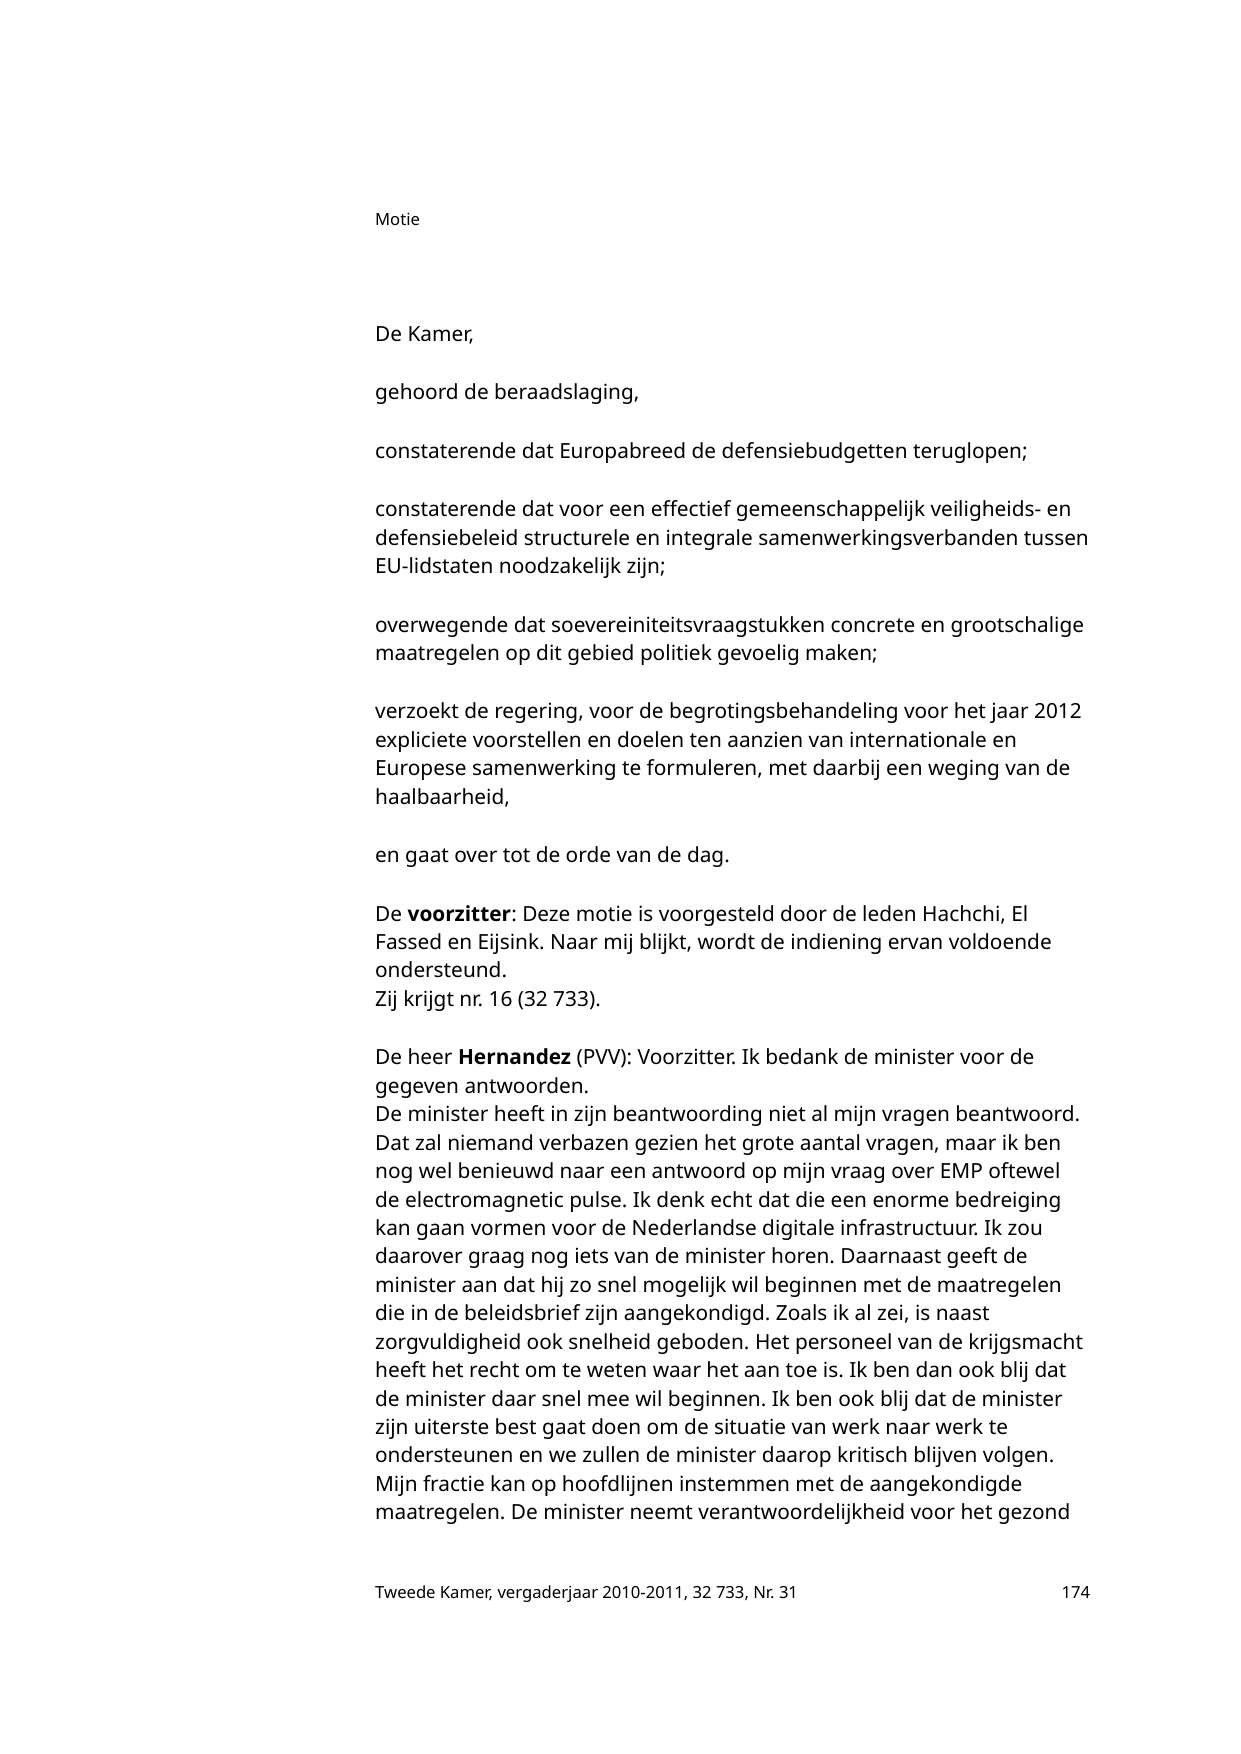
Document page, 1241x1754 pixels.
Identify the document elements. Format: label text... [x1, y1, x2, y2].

text gehoord de beraadslaging, [375, 377, 1090, 406]
text De heer Hernandez (PVV): Voorzitter. Ik bedank de minister voor de gegeven antwoorden. [375, 1042, 1090, 1099]
text overwegende dat soevereiniteitsvraagstukken concrete en grootschalige maatregelen op dit gebied politiek gevoelig maken; [375, 610, 1090, 667]
text De voorzitter: Deze motie is voorgesteld door de leden Hachchi, El Fassed en Eijsink. Naar mij blijkt, wordt de indiening ervan voldoende ondersteund. [375, 899, 1090, 984]
text en gaat over tot de orde van de dag. [375, 840, 1090, 869]
text De Kamer, [375, 319, 1090, 347]
text constaterende dat voor een effectief gemeenschappelijk veiligheids- en defensiebeleid structurele en integrale samenwerkingsverbanden tussen EU-lidstaten noodzakelijk zijn; [375, 494, 1090, 580]
text Mijn fractie kan op hoofdlijnen instemmen met de aangekondigde maatregelen. De minister neemt verantwoordelijkheid voor het gezond [375, 1469, 1090, 1526]
text verzoekt de regering, voor de begrotingsbehandeling voor het jaar 2012 expliciete voorstellen en doelen ten aanzien van internationale en Europese samenwerking te formuleren, met daarbij een weging van de haalbaarheid, [375, 697, 1090, 810]
text Zij krijgt nr. 16 (32 733). [375, 984, 1090, 1012]
text constaterende dat Europabreed de defensiebudgetten teruglopen; [375, 436, 1090, 464]
table_header Motie [375, 208, 1090, 261]
text De minister heeft in zijn beantwoording niet al mijn vragen beantwoord. Dat zal niemand verbazen gezien het grote aantal vragen, maar ik ben nog wel benieuwd naar een antwoord op mijn vraag over EMP oftewel de electromagnetic pulse. Ik denk echt dat die een enorme bedreiging kan gaan vormen voor de Nederlandse digitale infrastructuur. Ik zou daarover graag nog iets van de minister horen. Daarnaast geeft de minister aan dat hij zo snel mogelijk wil beginnen met de maatregelen die in de beleidsbrief zijn aangekondigd. Zoals ik al zei, is naast zorgvuldigheid ook snelheid geboden. Het personeel van de krijgsmacht heeft het recht om te weten waar het aan toe is. Ik ben dan ook blij dat de minister daar snel mee wil beginnen. Ik ben ook blij dat de minister zijn uiterste best gaat doen om de situatie van werk naar werk te ondersteunen en we zullen de minister daarop kritisch blijven volgen. [375, 1099, 1090, 1469]
